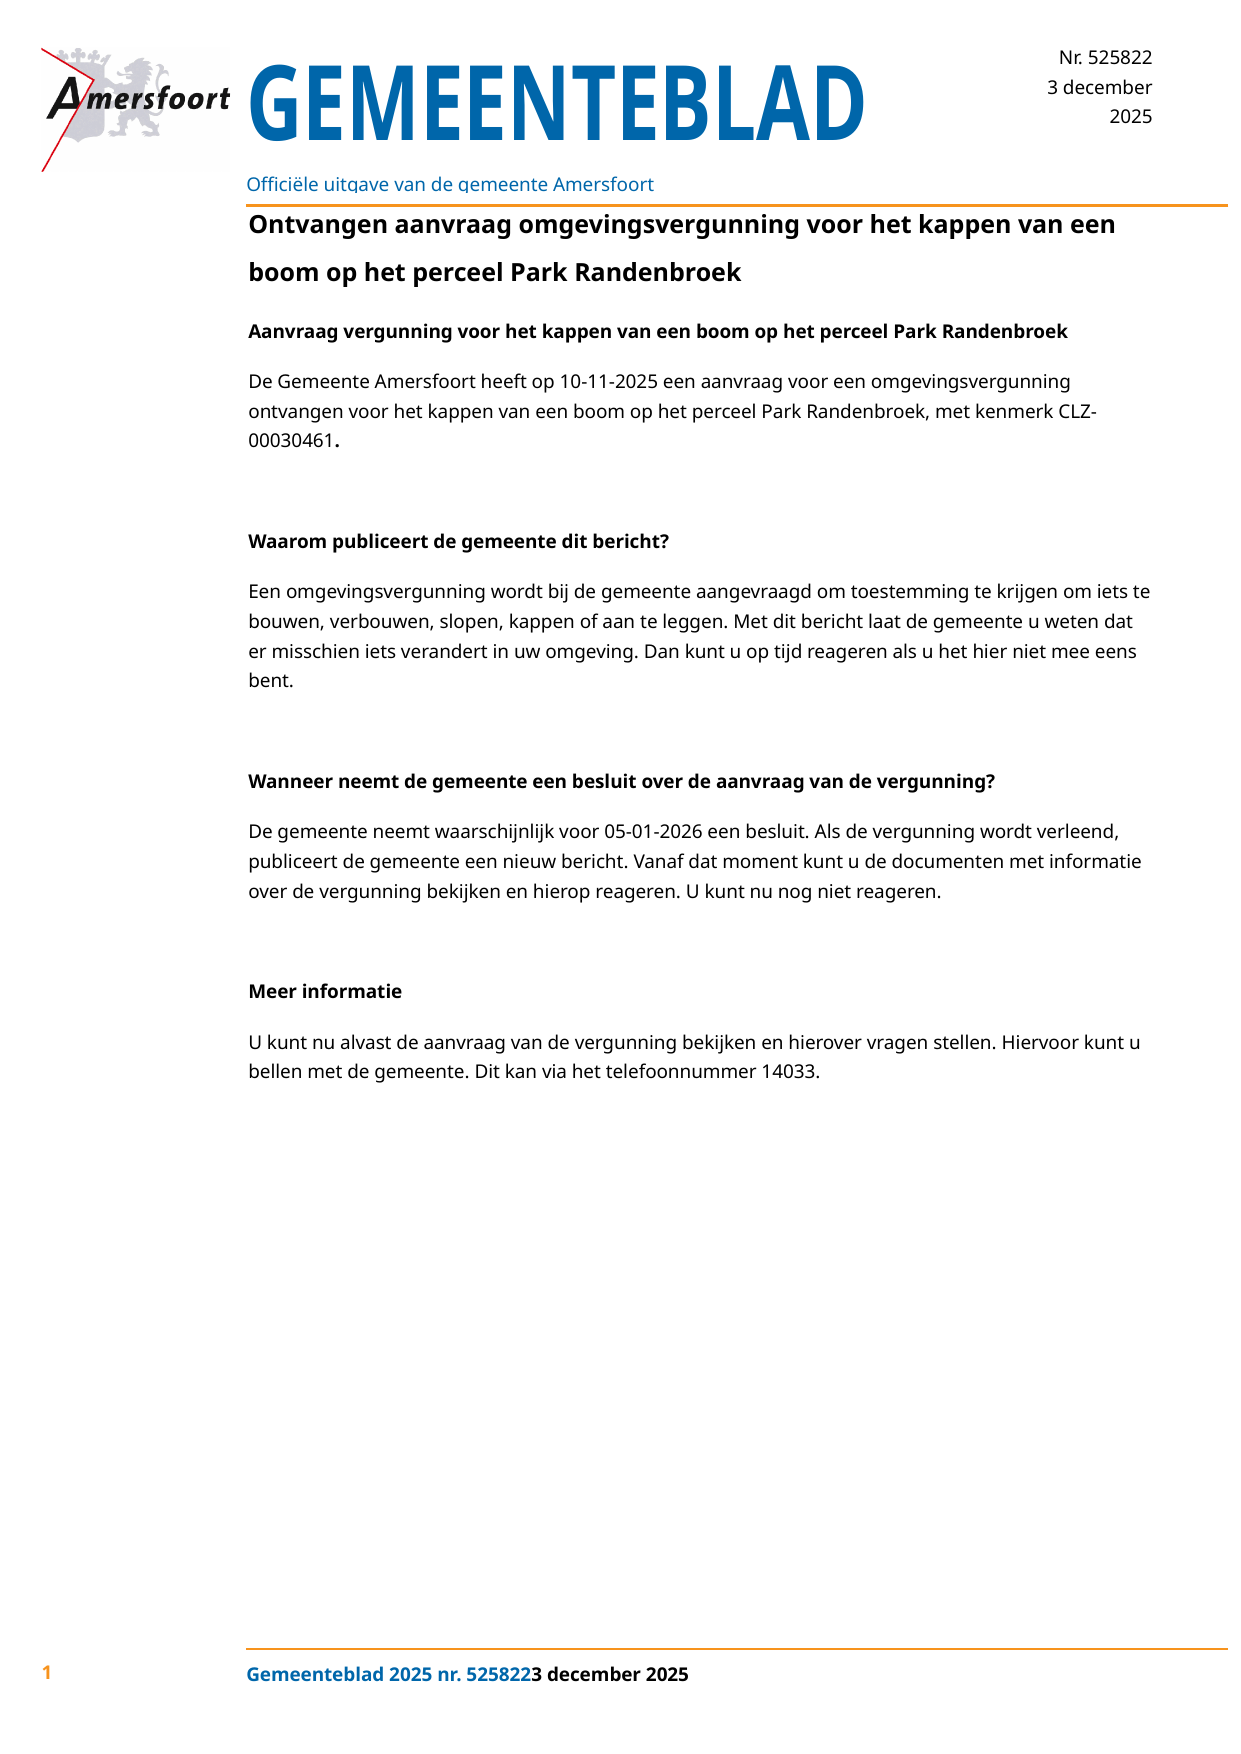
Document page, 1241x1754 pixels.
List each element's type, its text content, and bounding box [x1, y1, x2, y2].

text Ontvangen aanvraag omgevingsvergunning voor het kappen van een boom op het perceel Park Randenbroek [248, 207, 1152, 288]
text De gemeente neemt waarschijnlijk voor 05-01-2026 een besluit. Als de vergunning wordt verleend, publiceert de gemeente een nieuw bericht. Vanaf dat moment kunt u de documenten met informatie over de vergunning bekijken en hierop reageren. U kunt nu nog niet reageren. [248, 819, 1152, 904]
picture [41, 47, 231, 172]
text Waarom publiceert de gemeente dit bericht? [248, 528, 1152, 554]
text Meer informatie [248, 979, 1152, 1004]
text Een omgevingsvergunning wordt bij de gemeente aangevraagd om toestemming te krijgen om iets te bouwen, verbouwen, slopen, kappen of aan te leggen. Met dit bericht laat de gemeente u weten dat er misschien iets verandert in uw omgeving. Dan kunt u op tijd reageren als u het hier niet mee eens bent. [248, 579, 1152, 693]
text De Gemeente Amersfoort heeft op 10-11-2025 een aanvraag voor een omgevingsvergunning ontvangen voor het kappen van een boom op het perceel Park Randenbroek, met kenmerk CLZ-00030461. [248, 368, 1152, 453]
text Aanvraag vergunning voor het kappen van een boom op het perceel Park Randenbroek [248, 318, 1152, 344]
text U kunt nu alvast de aanvraag van de vergunning bekijken en hierover vragen stellen. Hiervoor kunt u bellen met de gemeente. Dit kan via het telefoonnummer 14033. [248, 1029, 1152, 1084]
text Wanneer neemt de gemeente een besluit over de aanvraag van de vergunning? [248, 768, 1152, 794]
